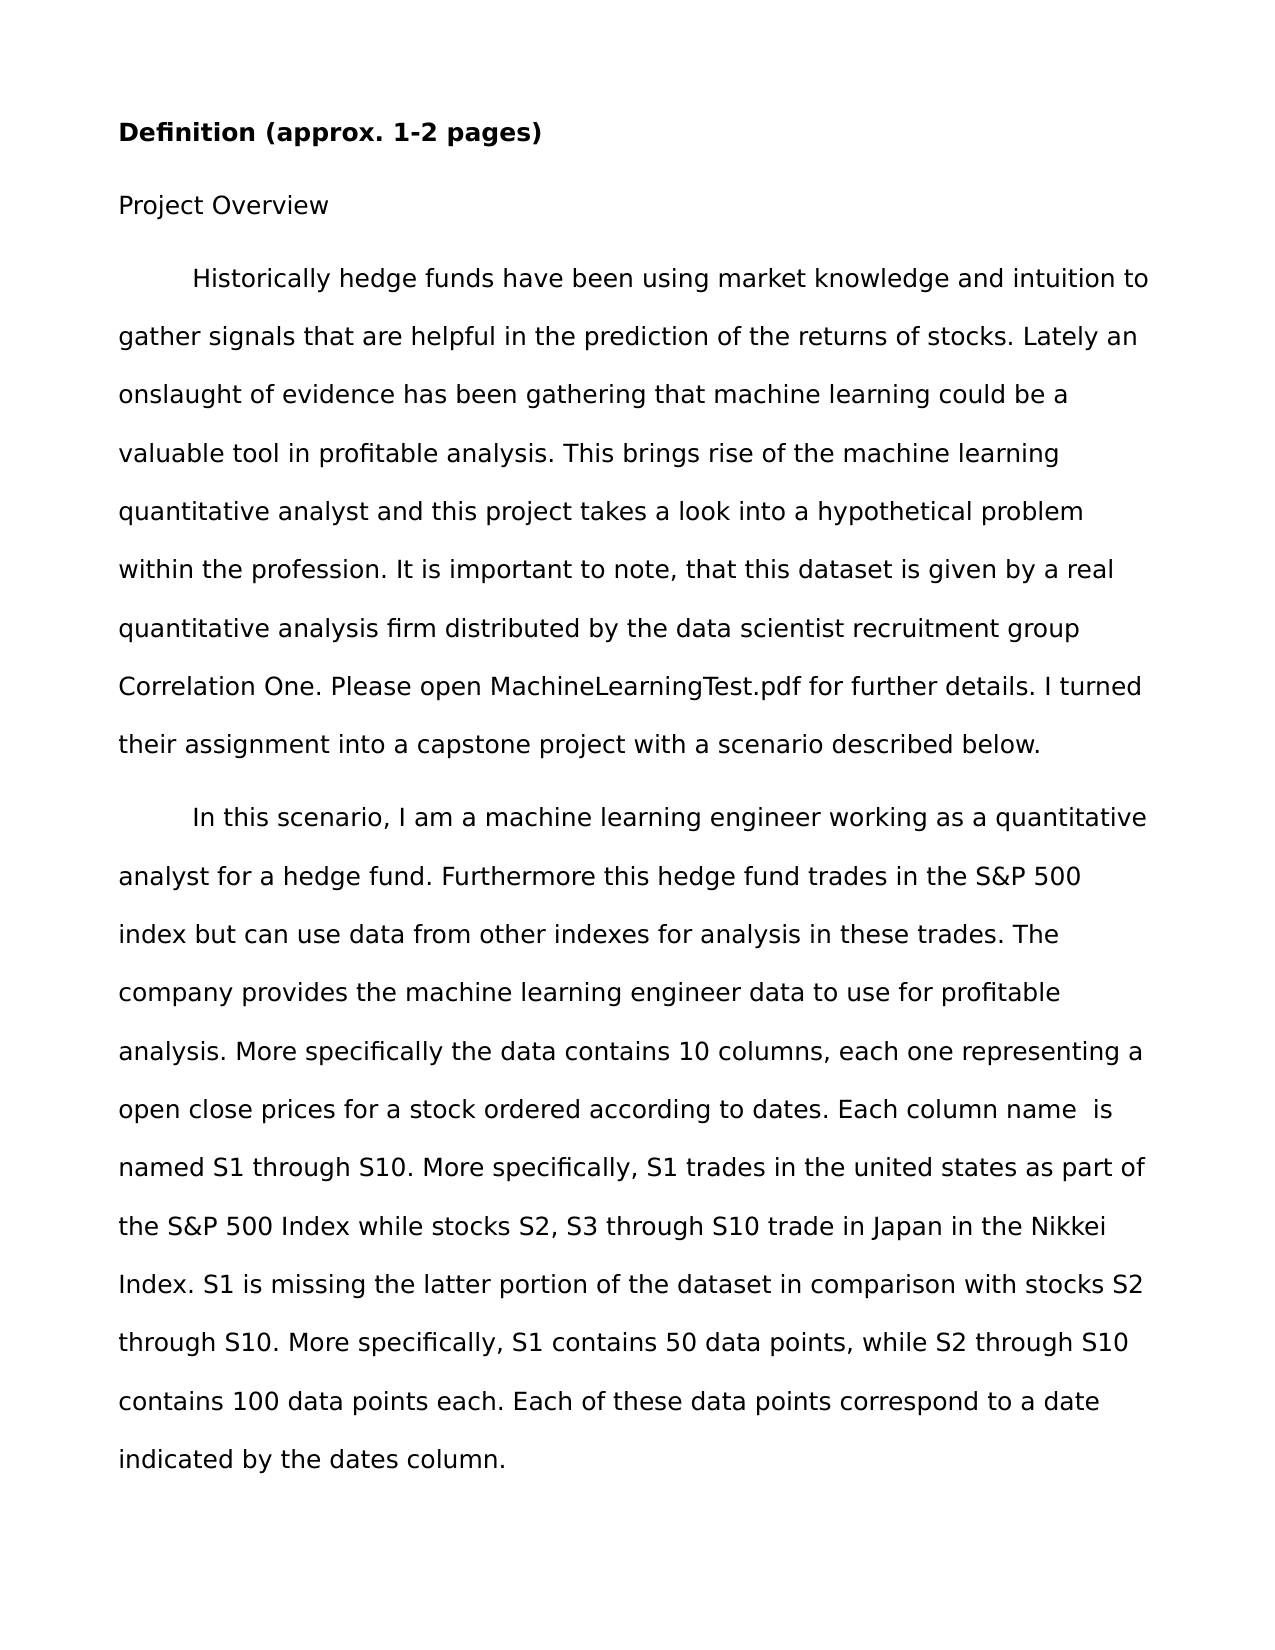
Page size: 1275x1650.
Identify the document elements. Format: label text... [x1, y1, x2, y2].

text Definition (approx. 1-2 pages) [118, 118, 1157, 147]
text Project Overview [118, 191, 1157, 220]
text Historically hedge funds have been using market knowledge and intuition to gather signals that are helpful in the prediction of the returns of stocks. Lately an onslaught of evidence has been gathering that machine learning could be a valuable tool in profitable analysis. This brings rise of the machine learning quantitative analyst and this project takes a look into a hypothetical problem within the profession. It is important to note, that this dataset is given by a real quantitative analysis firm distributed by the data scientist recruitment group Correlation One. Please open MachineLearningTest.pdf for further details. I turned their assignment into a capstone project with a scenario described below. [118, 264, 1157, 760]
text In this scenario, I am a machine learning engineer working as a quantitative analyst for a hedge fund. Furthermore this hedge fund trades in the S&P 500 index but can use data from other indexes for analysis in these trades. The company provides the machine learning engineer data to use for profitable analysis. More specifically the data contains 10 columns, each one representing a open close prices for a stock ordered according to dates. Each column name is named S1 through S10. More specifically, S1 trades in the united states as part of the S&P 500 Index while stocks S2, S3 through S10 trade in Japan in the Nikkei Index. S1 is missing the latter portion of the dataset in comparison with stocks S2 through S10. More specifically, S1 contains 50 data points, while S2 through S10 contains 100 data points each. Each of these data points correspond to a date indicated by the dates column. [118, 803, 1157, 1474]
